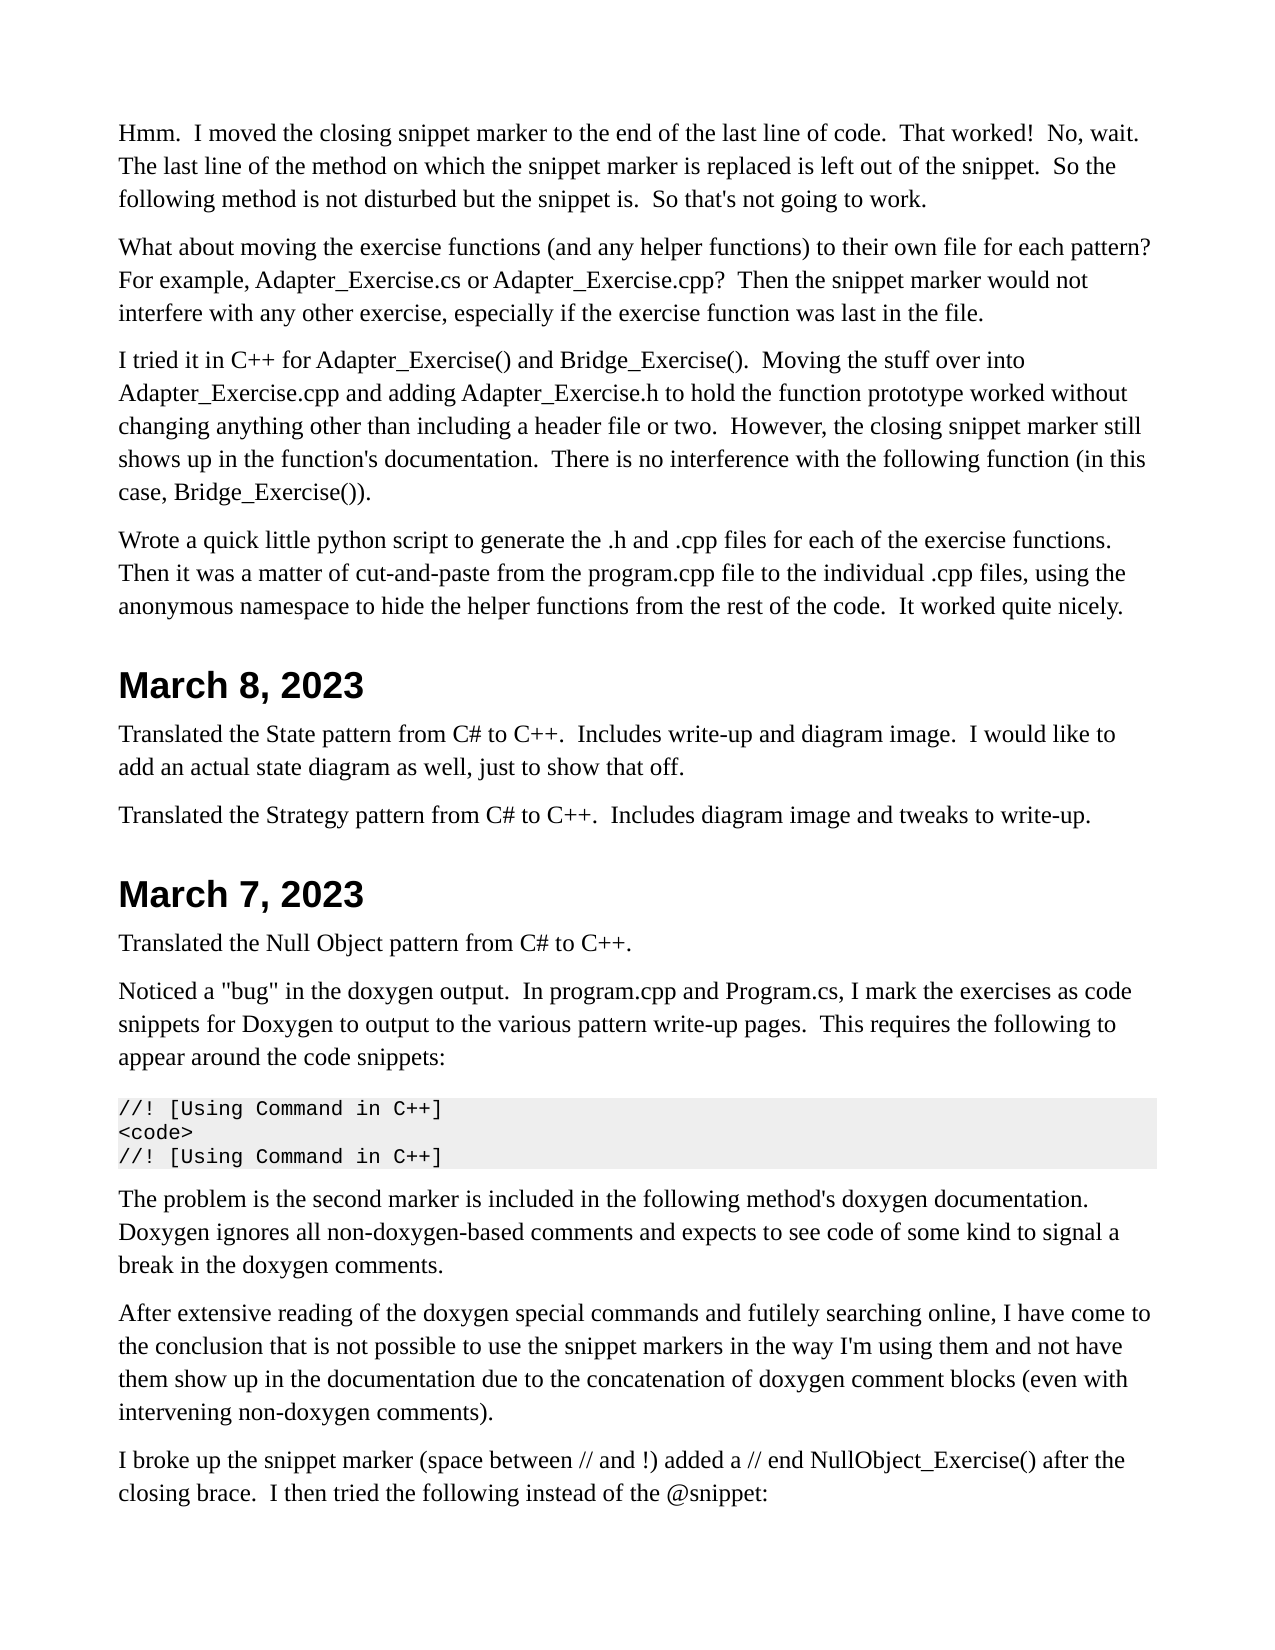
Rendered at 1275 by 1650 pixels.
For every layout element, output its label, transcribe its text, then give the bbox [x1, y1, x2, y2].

text Wrote a quick little python script to generate the .h and .cpp files for each of the exercise functions. Then it was a matter of cut-and-paste from the program.cpp file to the individual .cpp files, using the anonymous namespace to hide the helper functions from the rest of the code. It worked quite nicely. [118, 525, 1157, 620]
text //! [Using Command in C++] [118, 1098, 1157, 1122]
text What about moving the exercise functions (and any helper functions) to their own file for each pattern? For example, Adapter_Exercise.cs or Adapter_Exercise.cpp? Then the snippet marker would not interfere with any other exercise, especially if the exercise function was last in the file. [118, 232, 1157, 327]
text After extensive reading of the doxygen special commands and futilely searching online, I have come to the conclusion that is not possible to use the snippet markers in the way I'm using them and not have them show up in the documentation due to the concatenation of doxygen comment blocks (even with intervening non-doxygen comments). [118, 1298, 1157, 1426]
text I broke up the snippet marker (space between // and !) added a // end NullObject_Exercise() after the closing brace. I then tried the following instead of the @snippet: [118, 1445, 1157, 1506]
text Translated the Null Object pattern from C# to C++. [118, 928, 1157, 957]
text The problem is the second marker is included in the following method's doxygen documentation. Doxygen ignores all non-doxygen-based comments and expects to see code of some kind to signal a break in the doxygen comments. [118, 1184, 1157, 1279]
text //! [Using Command in C++] [118, 1146, 1157, 1169]
text Translated the Strategy pattern from C# to C++. Includes diagram image and tweaks to write-up. [118, 800, 1157, 829]
subtitle March 7, 2023 [118, 873, 1157, 916]
text <code> [118, 1122, 1157, 1146]
text I tried it in C++ for Adapter_Exercise() and Bridge_Exercise(). Moving the stuff over into Adapter_Exercise.cpp and adding Adapter_Exercise.h to hold the function prototype worked without changing anything other than including a header file or two. However, the closing snippet marker still shows up in the function's documentation. There is no interference with the following function (in this case, Bridge_Exercise()). [118, 345, 1157, 506]
text Hmm. I moved the closing snippet marker to the end of the last line of code. That worked! No, wait. The last line of the method on which the snippet marker is replaced is left out of the snippet. So the following method is not disturbed but the snippet is. So that's not going to work. [118, 118, 1157, 213]
text Translated the State pattern from C# to C++. Includes write-up and diagram image. I would like to add an actual state diagram as well, just to show that off. [118, 719, 1157, 781]
text Noticed a "bug" in the doxygen output. In program.cpp and Program.cs, I mark the exercises as code snippets for Doxygen to output to the various pattern write-up pages. This requires the following to appear around the code snippets: [118, 976, 1157, 1071]
subtitle March 8, 2023 [118, 664, 1157, 707]
